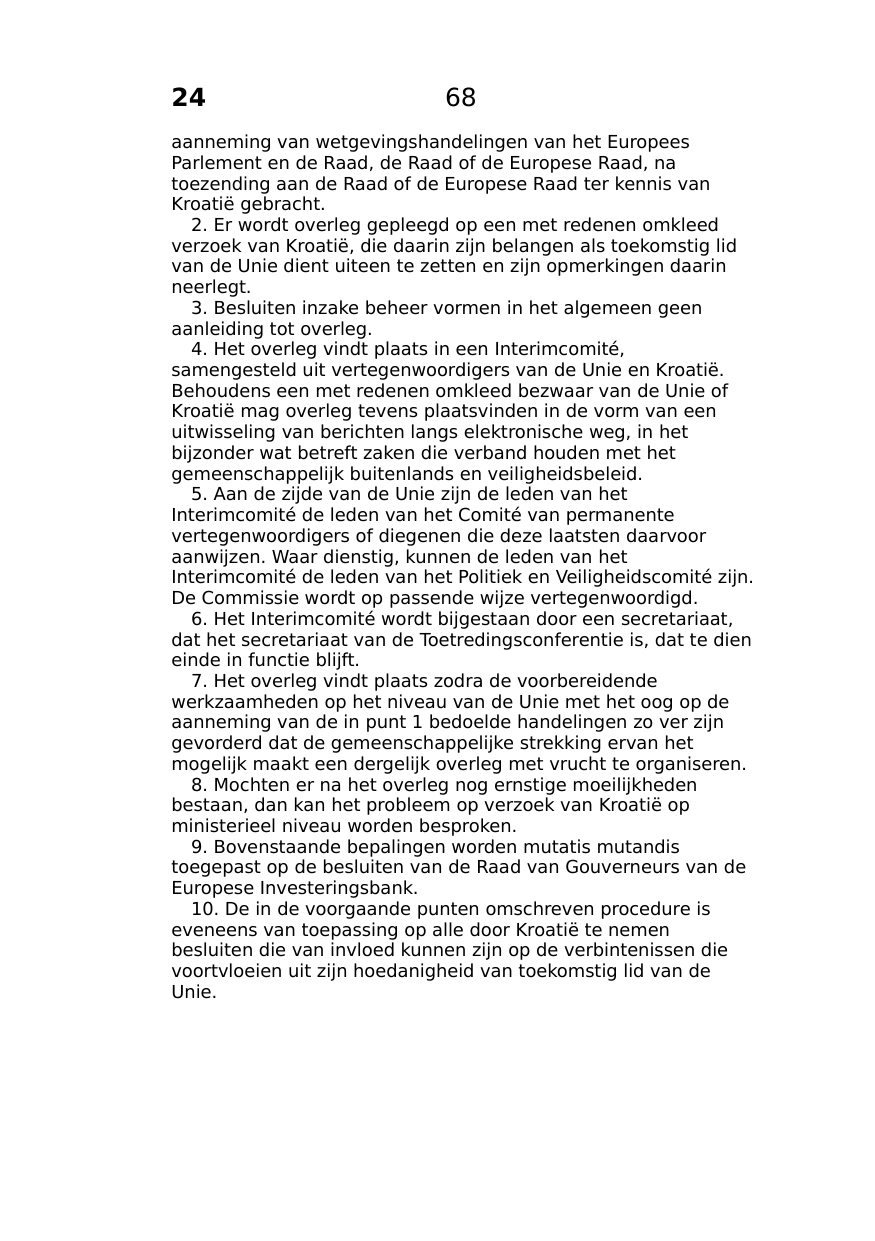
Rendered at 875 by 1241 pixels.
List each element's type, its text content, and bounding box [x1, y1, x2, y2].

text 7. Het overleg vindt plaats zodra de voorbereidende werkzaamheden op het niveau van de Unie met het oog op de aanneming van de in punt 1 bedoelde handelingen zo ver zijn gevorderd dat de gemeenschappelijke strekking ervan het mogelijk maakt een dergelijk overleg met vrucht te organiseren. [171, 671, 756, 774]
text 5. Aan de zijde van de Unie zijn de leden van het Interimcomité de leden van het Comité van permanente vertegenwoordigers of diegenen die deze laatsten daarvoor aanwijzen. Waar dienstig, kunnen de leden van het Interimcomité de leden van het Politiek en Veiligheidscomité zijn. De Commissie wordt op passende wijze vertegenwoordigd. [171, 484, 756, 609]
text 2. Er wordt overleg gepleegd op een met redenen omkleed verzoek van Kroatië, die daarin zijn belangen als toekomstig lid van de Unie dient uiteen te zetten en zijn opmerkingen daarin neerlegt. [171, 215, 756, 298]
text 3. Besluiten inzake beheer vormen in het algemeen geen aanleiding tot overleg. [171, 298, 756, 339]
text 8. Mochten er na het overleg nog ernstige moeilijkheden bestaan, dan kan het probleem op verzoek van Kroatië op ministerieel niveau worden besproken. [171, 774, 756, 837]
text 4. Het overleg vindt plaats in een Interimcomité, samengesteld uit vertegenwoordigers van de Unie en Kroatië. Behoudens een met redenen omkleed bezwaar van de Unie of Kroatië mag overleg tevens plaatsvinden in de vorm van een uitwisseling van berichten langs elektronische weg, in het bijzonder wat betreft zaken die verband houden met het gemeenschappelijk buitenlands en veiligheidsbeleid. [171, 339, 756, 484]
text 10. De in de voorgaande punten omschreven procedure is eveneens van toepassing op alle door Kroatië te nemen besluiten die van invloed kunnen zijn op de verbintenissen die voortvloeien uit zijn hoedanigheid van toekomstig lid van de Unie. [171, 899, 756, 1002]
text aanneming van wetgevingshandelingen van het Europees Parlement en de Raad, de Raad of de Europese Raad, na toezending aan de Raad of de Europese Raad ter kennis van Kroatië gebracht. [171, 132, 756, 215]
text 9. Bovenstaande bepalingen worden mutatis mutandis toegepast op de besluiten van de Raad van Gouverneurs van de Europese Investeringsbank. [171, 837, 756, 899]
text 6. Het Interimcomité wordt bijgestaan door een secretariaat, dat het secretariaat van de Toetredingsconferentie is, dat te dien einde in functie blijft. [171, 609, 756, 671]
